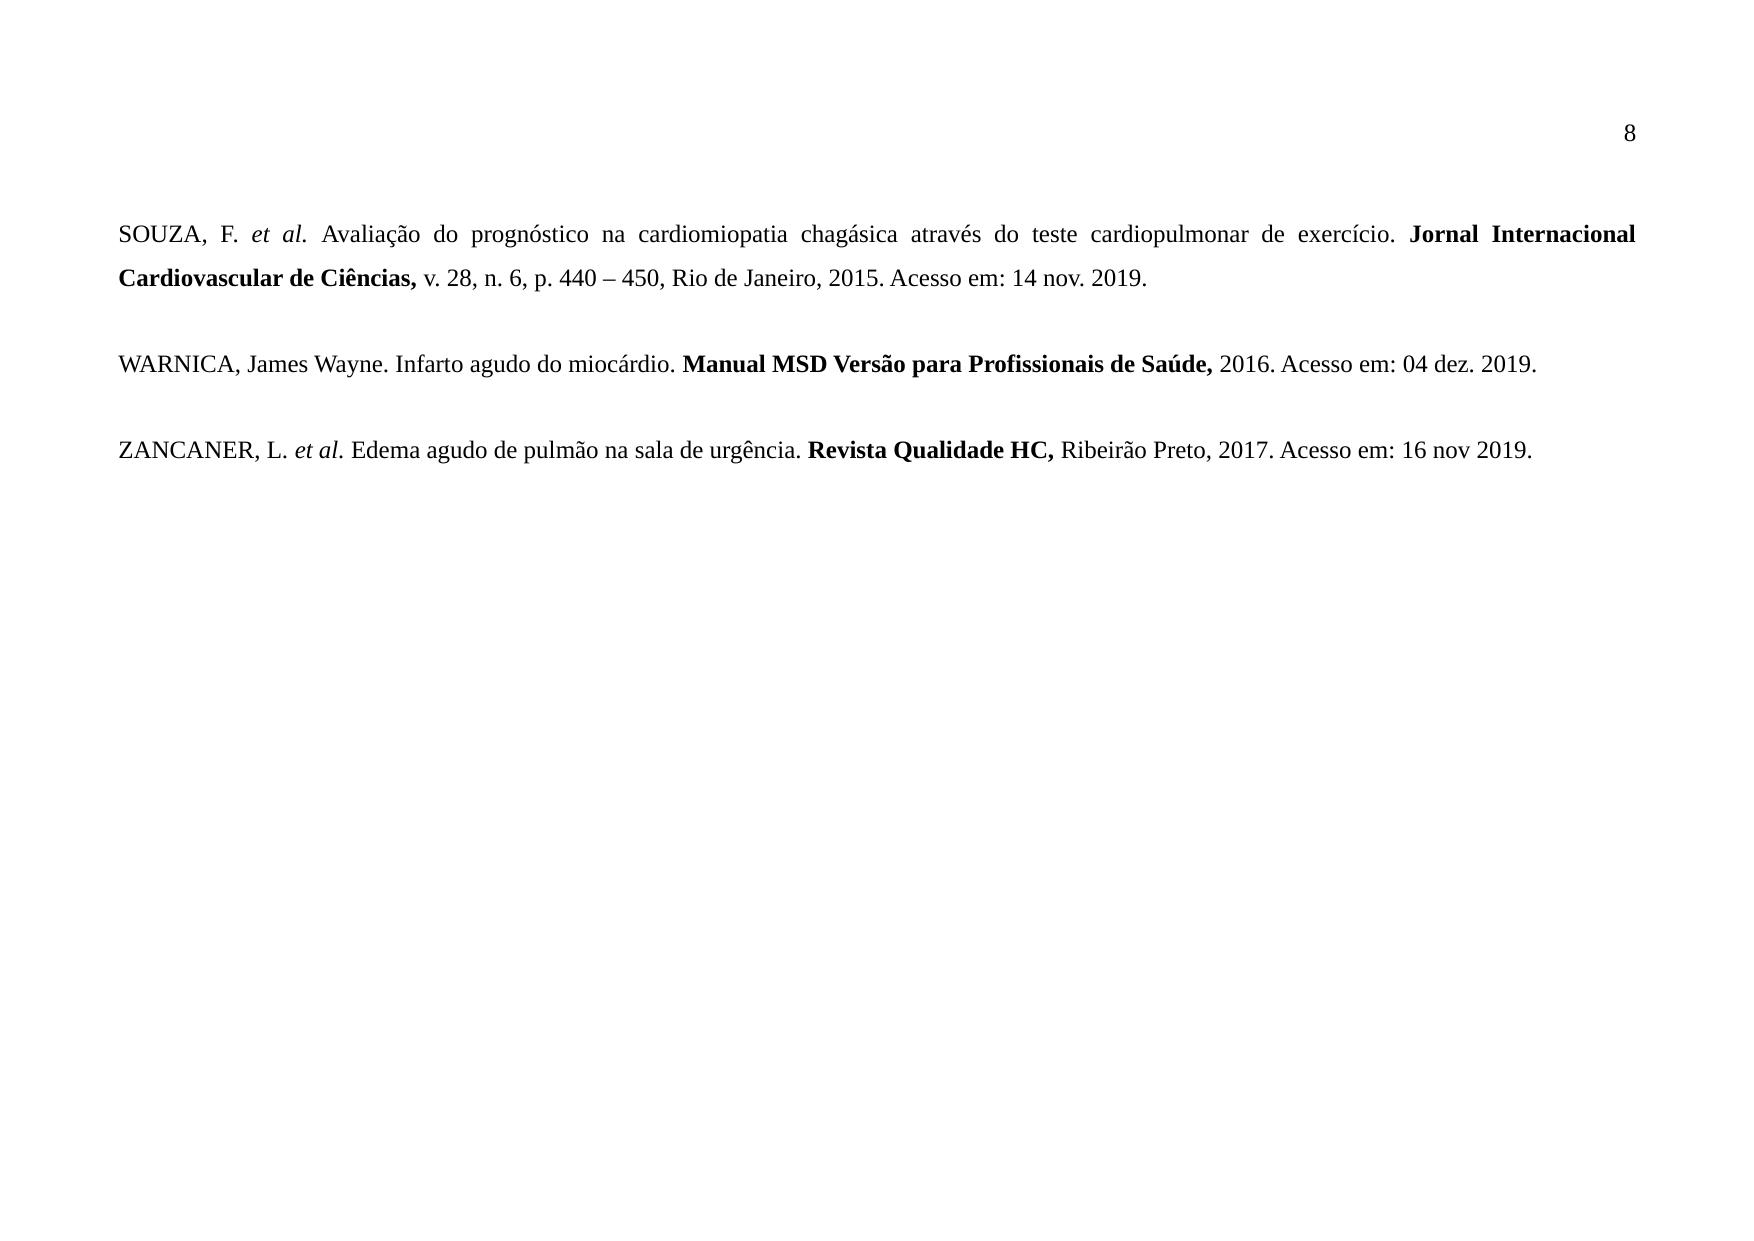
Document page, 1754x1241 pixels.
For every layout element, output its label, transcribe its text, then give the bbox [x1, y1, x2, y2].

text WARNICA, James Wayne. Infarto agudo do miocárdio. Manual MSD Versão para Profissionais de Saúde, 2016. Acesso em: 04 dez. 2019. [118, 349, 1636, 378]
text ZANCANER, L. et al. Edema agudo de pulmão na sala de urgência. Revista Qualidade HC, Ribeirão Preto, 2017. Acesso em: 16 nov 2019. [118, 435, 1636, 464]
text SOUZA, F. et al. Avaliação do prognóstico na cardiomiopatia chagásica através do teste cardiopulmonar de exercício. Jornal Internacional Cardiovascular de Ciências, v. 28, n. 6, p. 440 – 450, Rio de Janeiro, 2015. Acesso em: 14 nov. 2019. [118, 219, 1636, 291]
